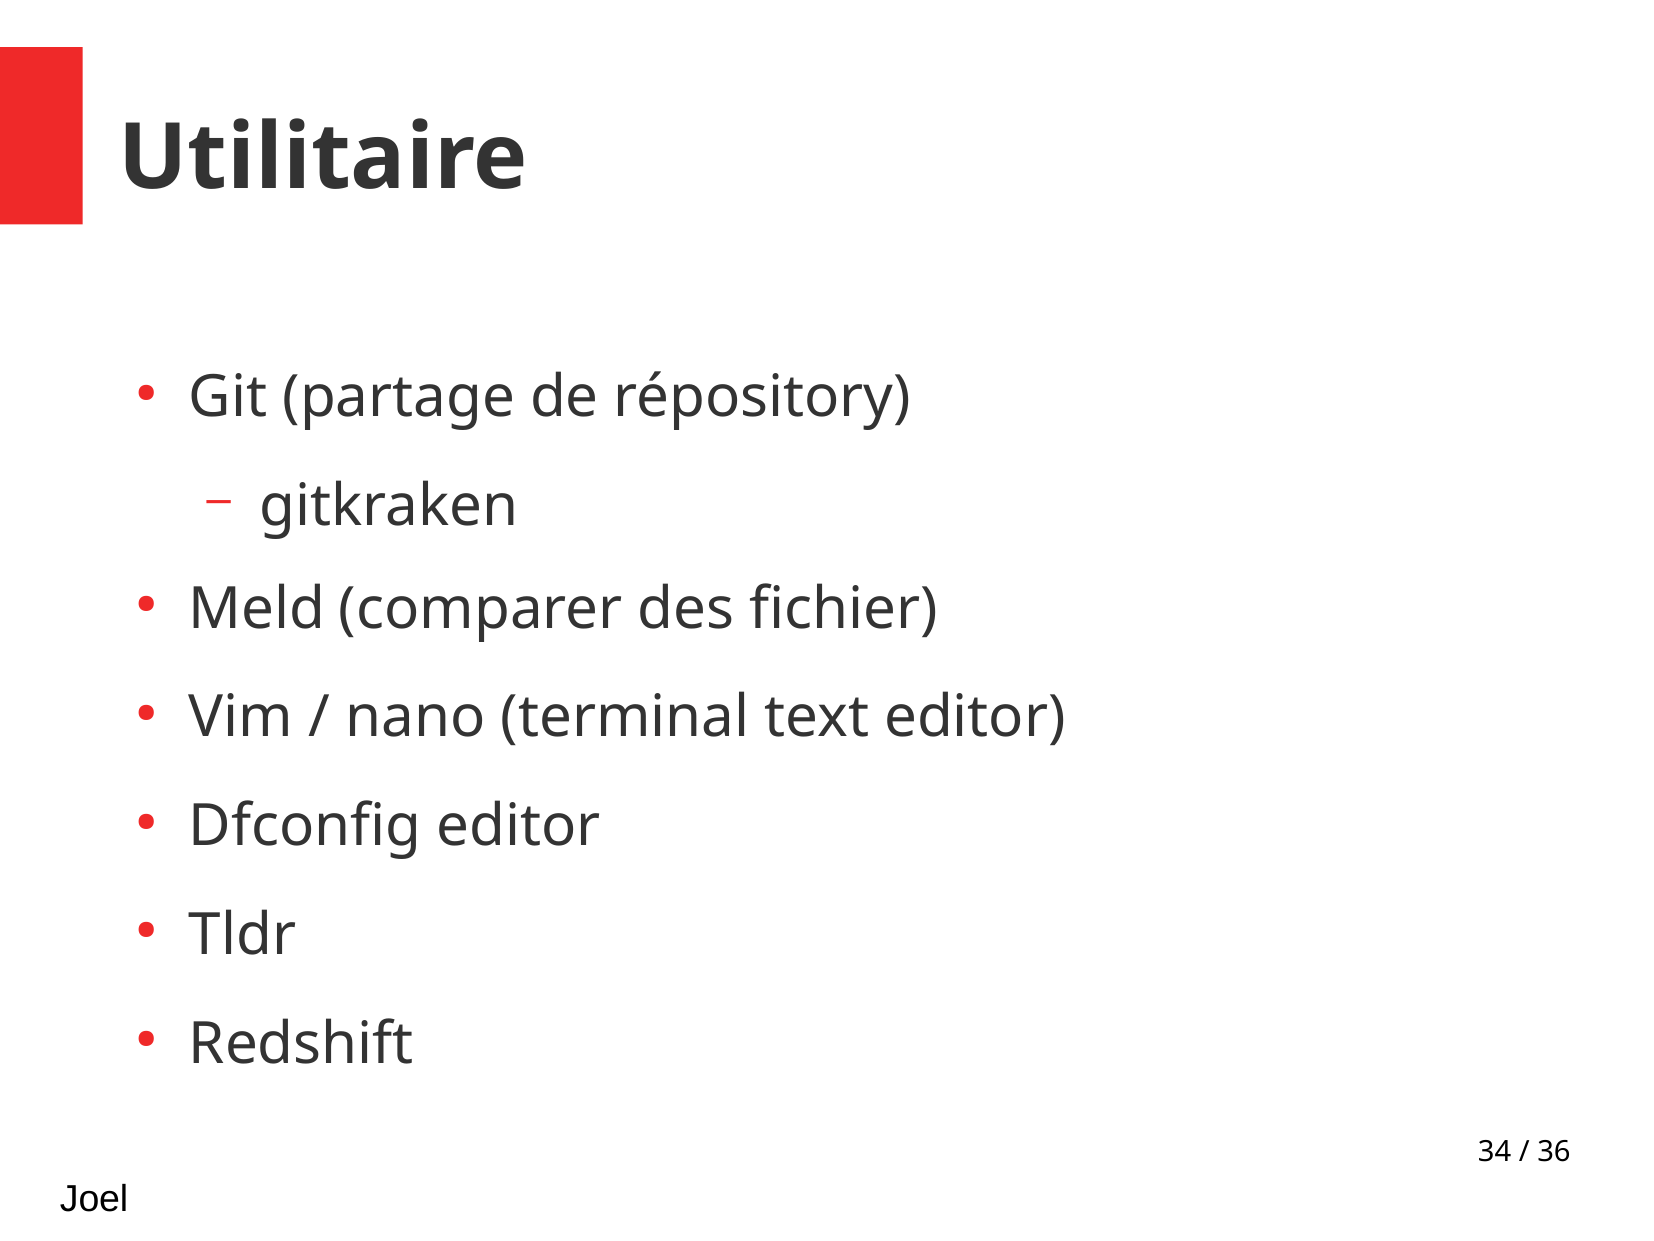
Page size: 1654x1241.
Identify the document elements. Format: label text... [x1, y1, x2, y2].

text_box Joel [45, 1170, 376, 1227]
list Git (partage de répository) gitkraken Meld (comparer des fichier) Vim / nano (terminal text editor) Dfconfig editor Tldr Redshift [118, 354, 1536, 1074]
title Utilitaire [118, 49, 1571, 257]
